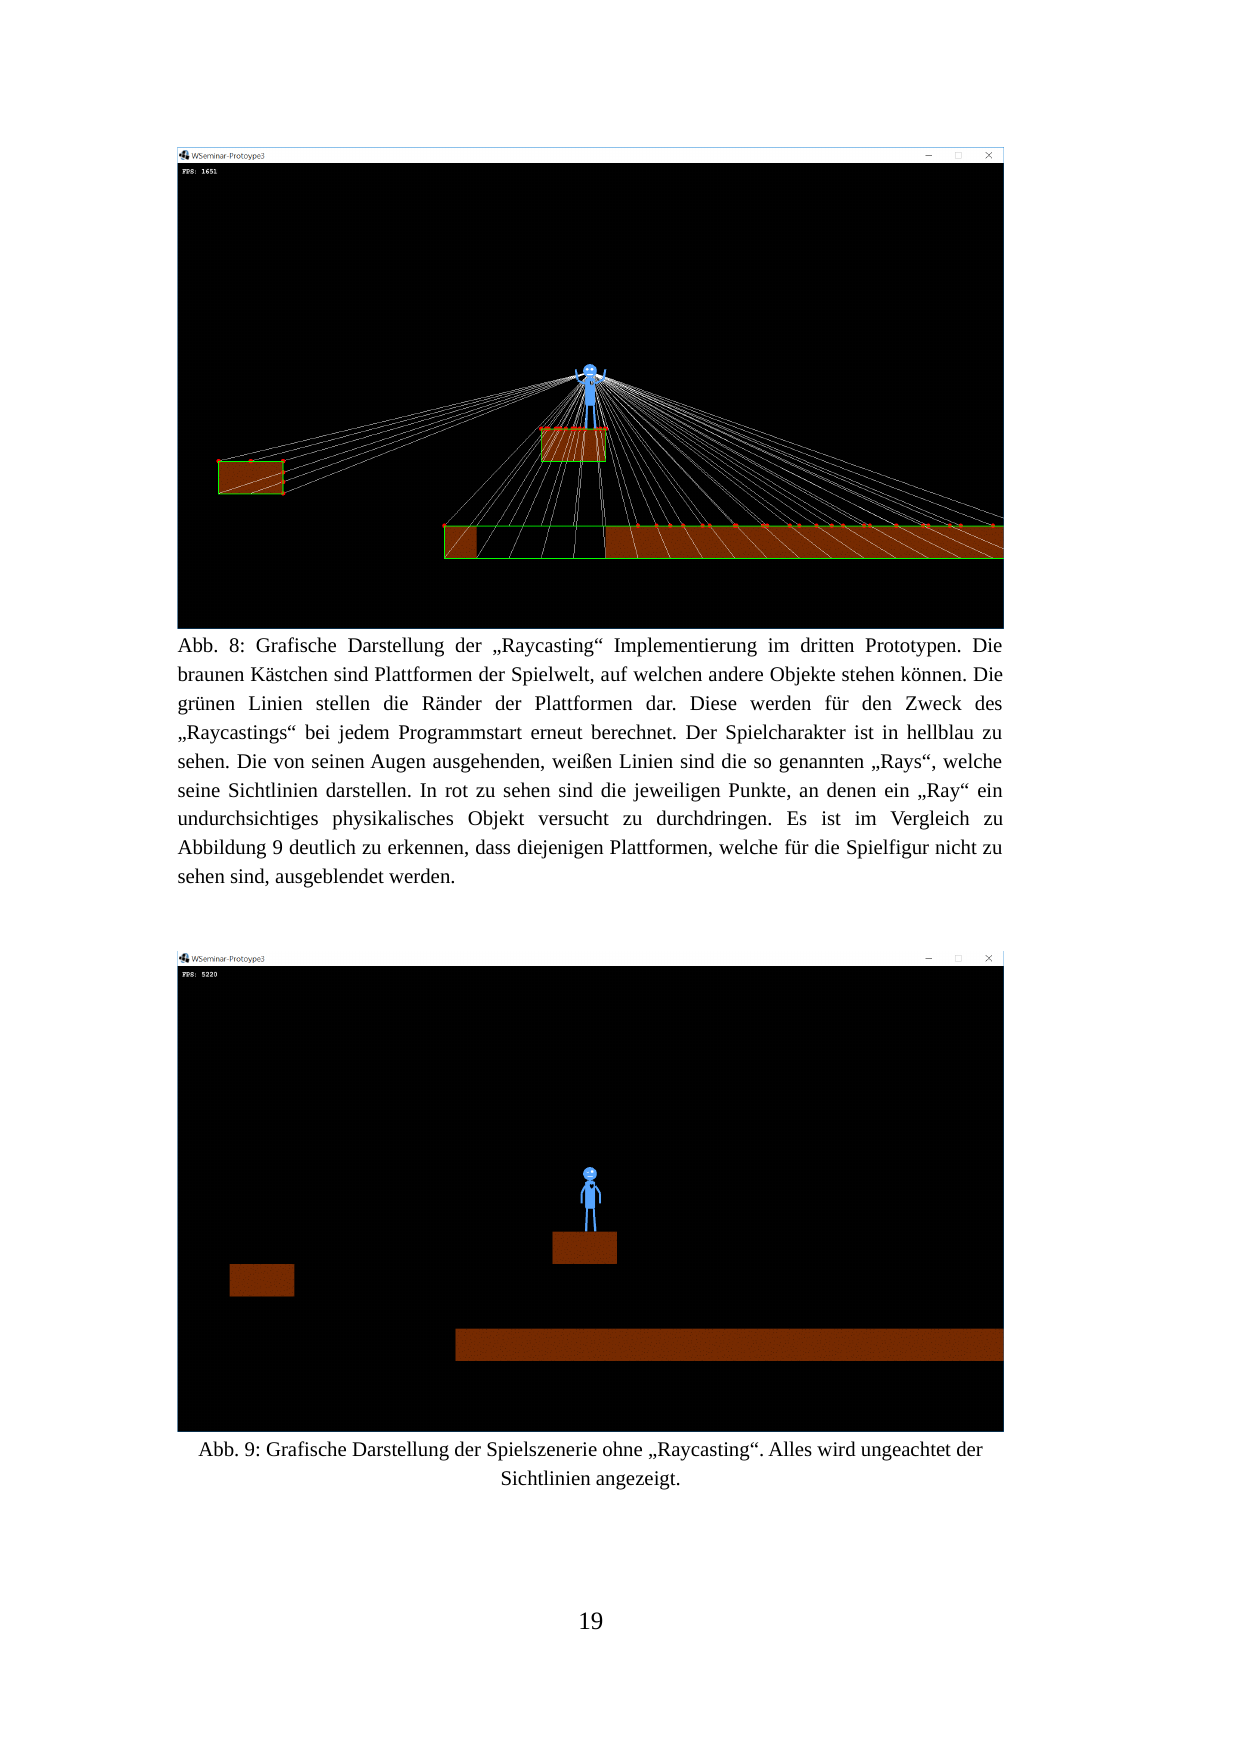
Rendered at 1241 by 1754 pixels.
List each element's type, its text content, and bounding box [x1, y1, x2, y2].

text Abb. 9: Grafische Darstellung der Spielszenerie ohne „Raycasting“. Alles wird ungeachtet der Sichtlinien angezeigt. [177, 1432, 1004, 1489]
text Abb. 8: Grafische Darstellung der „Raycasting“ Implementierung im dritten Prototypen. Die braunen Kästchen sind Plattformen der Spielwelt, auf welchen andere Objekte stehen können. Die grünen Linien stellen die Ränder der Plattformen dar. Diese werden für den Zweck des „Raycastings“ bei jedem Programmstart erneut berechnet. Der Spielcharakter ist in hellblau zu sehen. Die von seinen Augen ausgehenden, weißen Linien sind die so genannten „Rays“, welche seine Sichtlinien darstellen. In rot zu sehen sind die jeweiligen Punkte, an denen ein „Ray“ ein undurchsichtiges physikalisches Objekt versucht zu durchdringen. Es ist im Vergleich zu Abbildung 9 deutlich zu erkennen, dass diejenigen Plattformen, welche für die Spielfigur nicht zu sehen sind, ausgeblendet werden. [177, 629, 1004, 888]
picture [177, 147, 1004, 629]
picture [177, 951, 1004, 1432]
